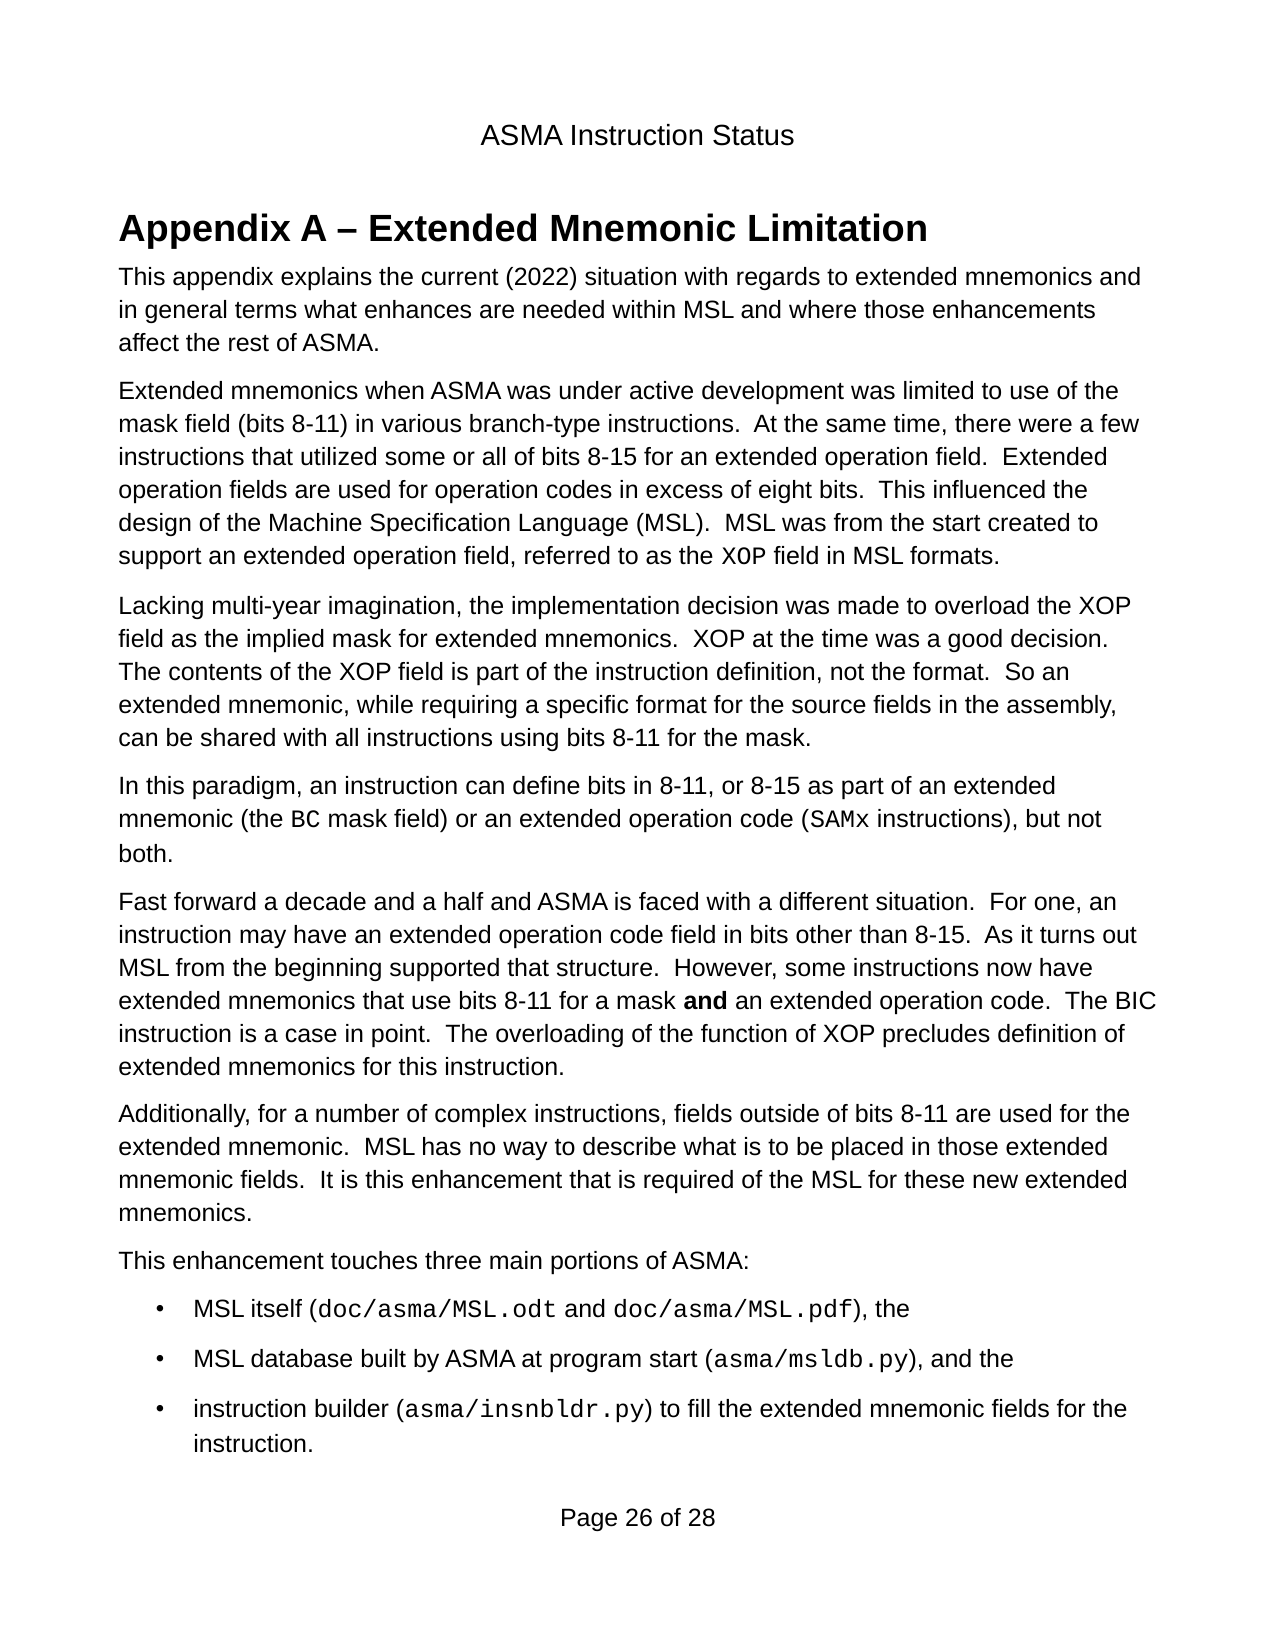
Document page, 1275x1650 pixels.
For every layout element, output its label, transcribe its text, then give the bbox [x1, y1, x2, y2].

text Lacking multi-year imagination, the implementation decision was made to overload the XOP field as the implied mask for extended mnemonics. XOP at the time was a good decision. The contents of the XOP field is part of the instruction definition, not the format. So an extended mnemonic, while requiring a specific format for the source fields in the assembly, can be shared with all instructions using bits 8-11 for the mask. [118, 591, 1157, 752]
text In this paradigm, an instruction can define bits in 8-11, or 8-15 as part of an extended mnemonic (the BC mask field) or an extended operation code (SAMx instructions), but not both. [118, 771, 1157, 868]
list MSL itself (doc/asma/MSL.odt and doc/asma/MSL.pdf), the [156, 1294, 1157, 1324]
text Extended mnemonics when ASMA was under active development was limited to use of the mask field (bits 8-11) in various branch-type instructions. At the same time, there were a few instructions that utilized some or all of bits 8-15 for an extended operation field. Extended operation fields are used for operation codes in excess of eight bits. This influenced the design of the Machine Specification Language (MSL). MSL was from the start created to support an extended operation field, referred to as the XOP field in MSL formats. [118, 376, 1157, 572]
list MSL database built by ASMA at program start (asma/msldb.py), and the [156, 1344, 1157, 1375]
text This appendix explains the current (2022) situation with regards to extended mnemonics and in general terms what enhances are needed within MSL and where those enhancements affect the rest of ASMA. [118, 262, 1157, 357]
subtitle Appendix A – Extended Mnemonic Limitation [118, 206, 1157, 250]
text This enhancement touches three main portions of ASMA: [118, 1246, 1157, 1275]
text Fast forward a decade and a half and ASMA is faced with a different situation. For one, an instruction may have an extended operation code field in bits other than 8-15. As it turns out MSL from the beginning supported that structure. However, some instructions now have extended mnemonics that use bits 8-11 for a mask and an extended operation code. The BIC instruction is a case in point. The overloading of the function of XOP precludes definition of extended mnemonics for this instruction. [118, 887, 1157, 1081]
list instruction builder (asma/insnbldr.py) to fill the extended mnemonic fields for the instruction. [156, 1394, 1157, 1458]
text Additionally, for a number of complex instructions, fields outside of bits 8-11 are used for the extended mnemonic. MSL has no way to describe what is to be placed in those extended mnemonic fields. It is this enhancement that is required of the MSL for these new extended mnemonics. [118, 1099, 1157, 1227]
